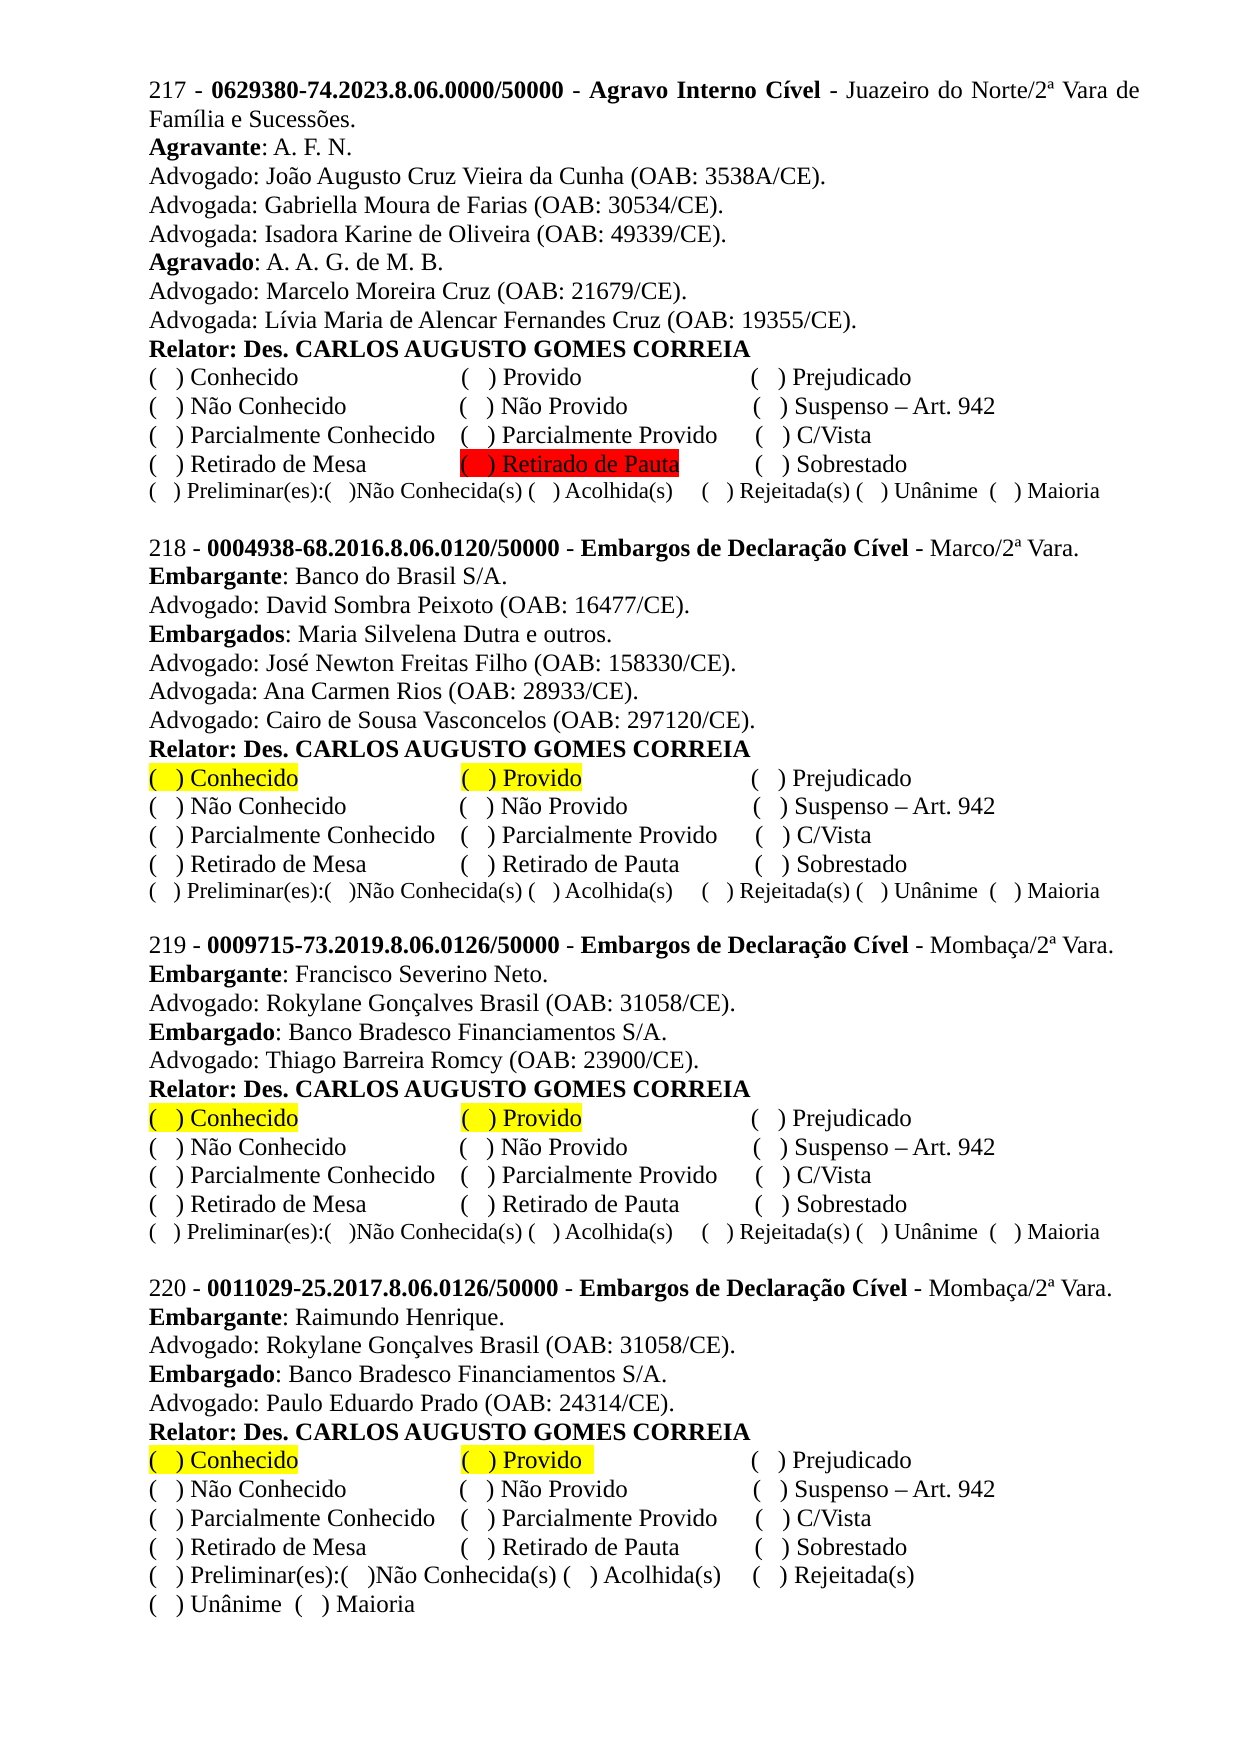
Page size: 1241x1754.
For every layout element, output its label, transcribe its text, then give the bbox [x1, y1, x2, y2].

text ( ) Não Conhecido ( ) Não Provido ( ) Suspenso – Art. 942 [148, 791, 1158, 820]
text ( ) Conhecido ( ) Provido ( ) Prejudicado [148, 763, 1141, 791]
text ( ) Retirado de Mesa ( ) Retirado de Pauta ( ) Sobrestado [148, 849, 1158, 878]
text Advogado: Rokylane Gonçalves Brasil (OAB: 31058/CE). [148, 988, 1141, 1017]
text Relator: Des. CARLOS AUGUSTO GOMES CORREIA [148, 334, 1141, 362]
text Embargante: Raimundo Henrique. [148, 1302, 1141, 1330]
text Advogado: Paulo Eduardo Prado (OAB: 24314/CE). [148, 1388, 1141, 1417]
text ( ) Retirado de Mesa ( ) Retirado de Pauta ( ) Sobrestado [148, 1189, 1158, 1218]
text Relator: Des. CARLOS AUGUSTO GOMES CORREIA [148, 1417, 1141, 1445]
text 219 - 0009715-73.2019.8.06.0126/50000 - Embargos de Declaração Cível - Mombaça/2ª Vara. [148, 930, 1141, 959]
text Advogado: David Sombra Peixoto (OAB: 16477/CE). [148, 590, 1141, 619]
text Agravado: A. A. G. de M. B. [148, 247, 1141, 276]
text Agravante: A. F. N. [148, 132, 1141, 161]
text 217 - 0629380-74.2023.8.06.0000/50000 - Agravo Interno Cível - Juazeiro do Norte/2ª Vara de Família e Sucessões. [148, 75, 1141, 132]
text ( ) Preliminar(es):( )Não Conhecida(s) ( ) Acolhida(s) ( ) Rejeitada(s) ( ) Unânime ( ) Maioria [148, 477, 1158, 504]
text ( ) Preliminar(es):( )Não Conhecida(s) ( ) Acolhida(s) ( ) Rejeitada(s) ( ) Unânime ( ) Maioria [148, 878, 1158, 904]
text 218 - 0004938-68.2016.8.06.0120/50000 - Embargos de Declaração Cível - Marco/2ª Vara. [148, 533, 1141, 561]
text ( ) Parcialmente Conhecido ( ) Parcialmente Provido ( ) C/Vista [148, 420, 1158, 449]
text Advogado: Cairo de Sousa Vasconcelos (OAB: 297120/CE). [148, 705, 1141, 734]
text Relator: Des. CARLOS AUGUSTO GOMES CORREIA [148, 734, 1141, 763]
text Advogada: Isadora Karine de Oliveira (OAB: 49339/CE). [148, 219, 1141, 247]
text Relator: Des. CARLOS AUGUSTO GOMES CORREIA [148, 1074, 1141, 1103]
text Embargante: Francisco Severino Neto. [148, 959, 1141, 988]
text Embargados: Maria Silvelena Dutra e outros. [148, 619, 1141, 648]
text ( ) Parcialmente Conhecido ( ) Parcialmente Provido ( ) C/Vista [148, 1160, 1158, 1189]
text ( ) Não Conhecido ( ) Não Provido ( ) Suspenso – Art. 942 [148, 1132, 1158, 1160]
text Advogada: Gabriella Moura de Farias (OAB: 30534/CE). [148, 190, 1141, 219]
text ( ) Conhecido ( ) Provido ( ) Prejudicado [148, 1103, 1141, 1132]
text ( ) Preliminar(es):( )Não Conhecida(s) ( ) Acolhida(s) ( ) Rejeitada(s) [148, 1560, 1158, 1589]
text Embargante: Banco do Brasil S/A. [148, 561, 1141, 590]
text Advogada: Lívia Maria de Alencar Fernandes Cruz (OAB: 19355/CE). [148, 305, 1141, 334]
text ( ) Retirado de Mesa ( ) Retirado de Pauta ( ) Sobrestado [148, 1532, 1158, 1560]
text ( ) Não Conhecido ( ) Não Provido ( ) Suspenso – Art. 942 [148, 1474, 1158, 1503]
text Advogada: Ana Carmen Rios (OAB: 28933/CE). [148, 676, 1141, 705]
text Advogado: Thiago Barreira Romcy (OAB: 23900/CE). [148, 1045, 1141, 1074]
text ( ) Retirado de Mesa ( ) Retirado de Pauta ( ) Sobrestado [148, 449, 1158, 477]
text ( ) Parcialmente Conhecido ( ) Parcialmente Provido ( ) C/Vista [148, 1503, 1158, 1532]
text ( ) Parcialmente Conhecido ( ) Parcialmente Provido ( ) C/Vista [148, 820, 1158, 849]
text Advogado: Marcelo Moreira Cruz (OAB: 21679/CE). [148, 276, 1141, 305]
text Embargado: Banco Bradesco Financiamentos S/A. [148, 1359, 1141, 1388]
text ( ) Conhecido ( ) Provido ( ) Prejudicado [148, 362, 1141, 391]
text Embargado: Banco Bradesco Financiamentos S/A. [148, 1017, 1141, 1045]
text ( ) Preliminar(es):( )Não Conhecida(s) ( ) Acolhida(s) ( ) Rejeitada(s) ( ) Unânime ( ) Maioria [148, 1218, 1158, 1244]
text ( ) Conhecido ( ) Provido ( ) Prejudicado [148, 1445, 1141, 1474]
text Advogado: Rokylane Gonçalves Brasil (OAB: 31058/CE). [148, 1330, 1141, 1359]
text Advogado: José Newton Freitas Filho (OAB: 158330/CE). [148, 648, 1141, 676]
text ( ) Unânime ( ) Maioria [148, 1589, 1158, 1618]
text 220 - 0011029-25.2017.8.06.0126/50000 - Embargos de Declaração Cível - Mombaça/2ª Vara. [148, 1273, 1141, 1302]
text Advogado: João Augusto Cruz Vieira da Cunha (OAB: 3538A/CE). [148, 161, 1141, 190]
text ( ) Não Conhecido ( ) Não Provido ( ) Suspenso – Art. 942 [148, 391, 1158, 420]
